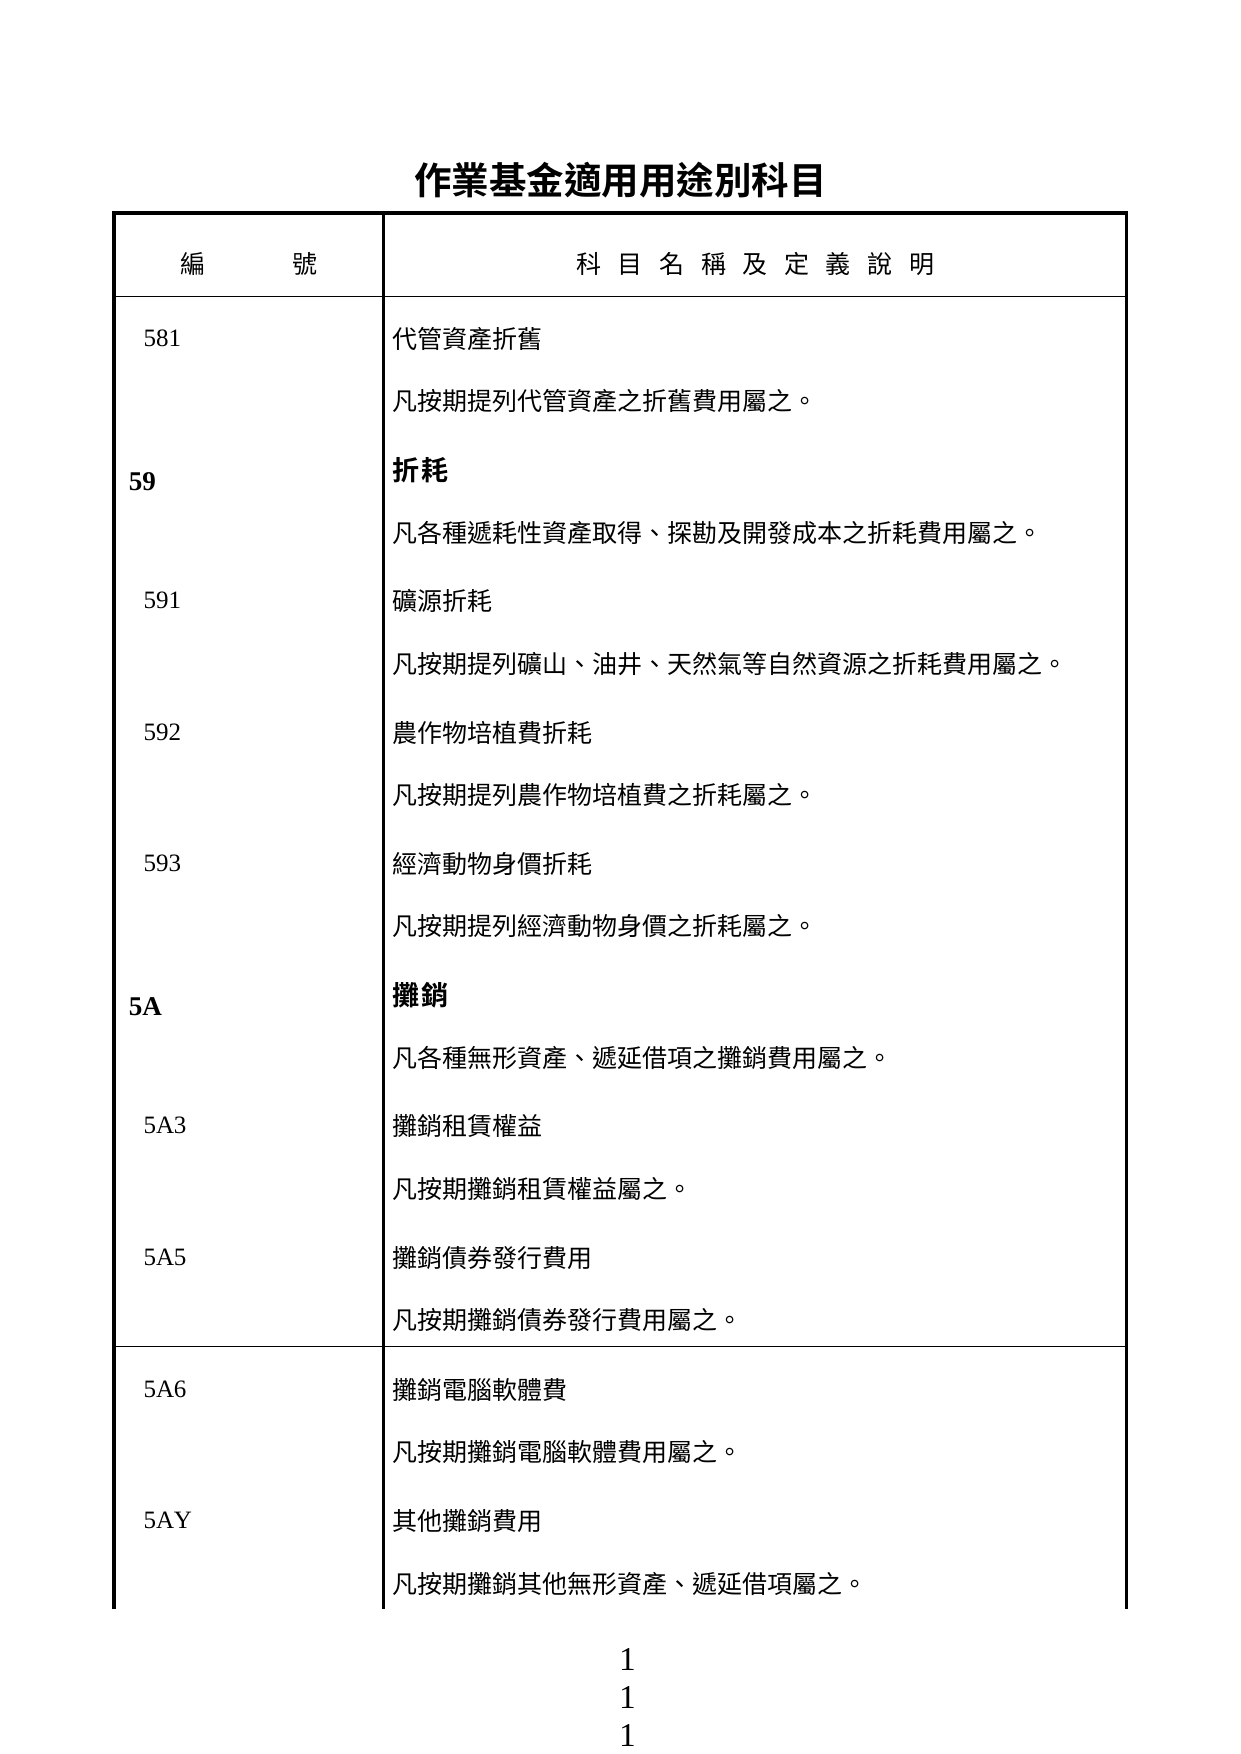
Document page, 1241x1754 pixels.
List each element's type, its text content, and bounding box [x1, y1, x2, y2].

table_cell 591 [116, 558, 382, 689]
table_cell 攤銷租賃權益 凡按期攤銷租賃權益屬之。 [385, 1083, 1125, 1214]
table_cell 59 [116, 427, 382, 558]
table_cell 編 號 [116, 215, 382, 296]
table_cell 593 [116, 821, 382, 952]
table_header 作業基金適用用途別科目 [114, 130, 1126, 211]
table_cell 代管資產折舊 凡按期提列代管資產之折舊費用屬之。 [385, 297, 1125, 427]
table_cell 592 [116, 690, 382, 821]
table_cell 攤銷電腦軟體費 凡按期攤銷電腦軟體費用屬之。 [385, 1347, 1125, 1478]
table_cell 攤銷 凡各種無形資產、遞延借項之攤銷費用屬之。 [385, 952, 1125, 1083]
table_cell 折耗 凡各種遞耗性資產取得、探勘及開發成本之折耗費用屬之。 [385, 427, 1125, 558]
table_cell 5A [116, 952, 382, 1083]
table_cell 科 目 名 稱 及 定 義 說 明 [385, 215, 1125, 296]
table_cell 5AY [116, 1478, 382, 1609]
table_cell 581 [116, 297, 382, 427]
table_cell 5A5 [116, 1215, 382, 1346]
table_cell 其他攤銷費用 凡按期攤銷其他無形資產、遞延借項屬之。 [385, 1478, 1125, 1609]
table_cell 農作物培植費折耗 凡按期提列農作物培植費之折耗屬之。 [385, 690, 1125, 821]
table_cell 攤銷債券發行費用 凡按期攤銷債券發行費用屬之。 [385, 1215, 1125, 1346]
table_cell 礦源折耗 凡按期提列礦山、油井、天然氣等自然資源之折耗費用屬之。 [385, 558, 1125, 689]
table_cell 5A3 [116, 1083, 382, 1214]
table_cell 5A6 [116, 1347, 382, 1478]
table_cell 經濟動物身價折耗 凡按期提列經濟動物身價之折耗屬之。 [385, 821, 1125, 952]
